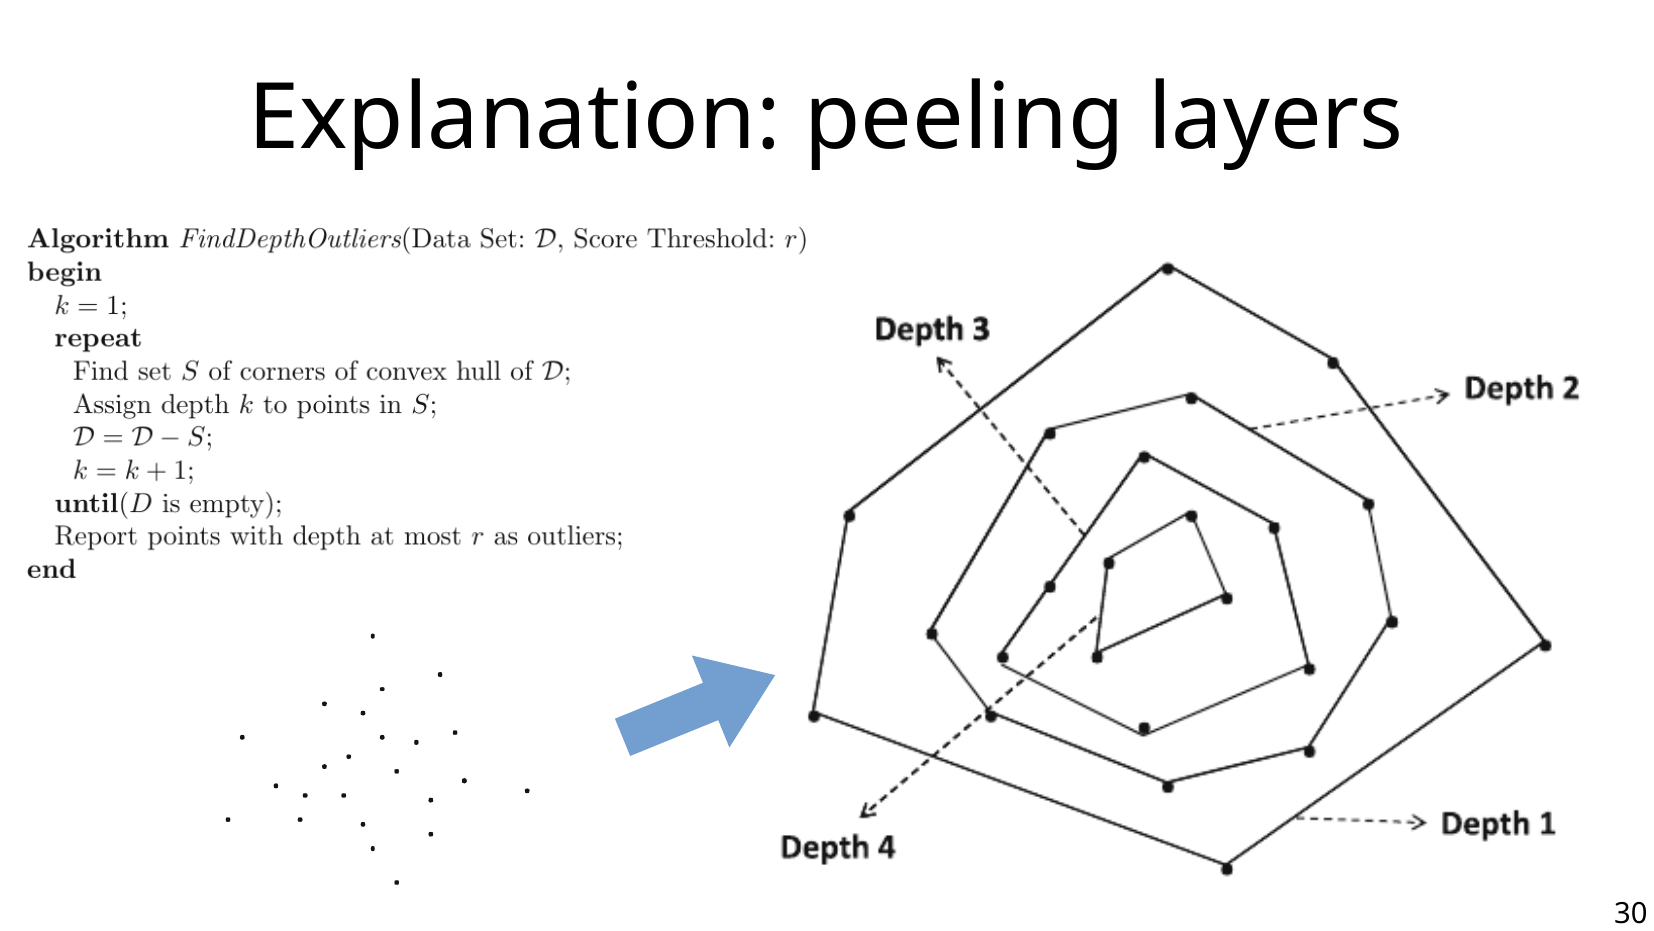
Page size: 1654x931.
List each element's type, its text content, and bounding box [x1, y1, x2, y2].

text_box [614, 655, 776, 756]
picture [12, 208, 1614, 902]
title Explanation: peeling layers [82, 1, 1571, 226]
picture [195, 620, 555, 892]
